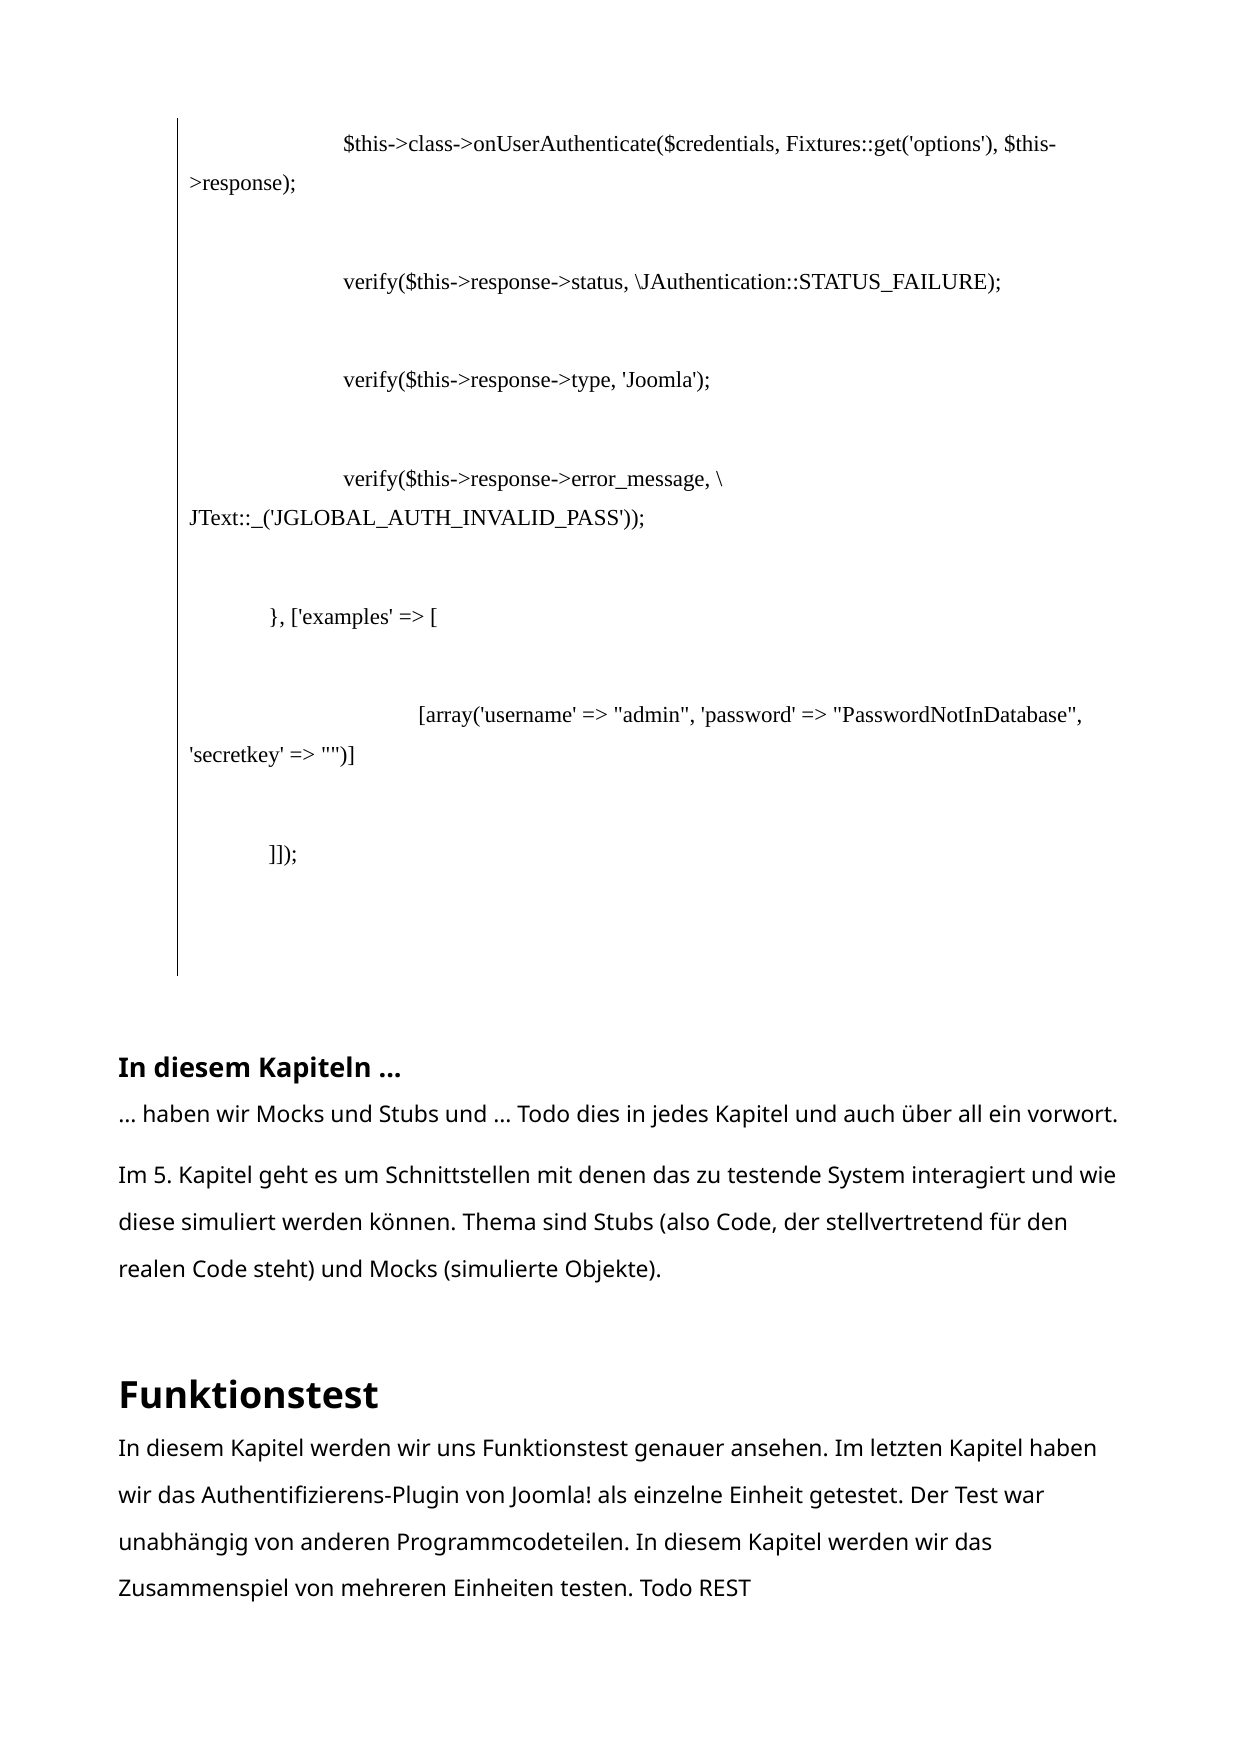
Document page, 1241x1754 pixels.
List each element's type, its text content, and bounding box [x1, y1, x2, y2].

text }, ['examples' => [ [178, 591, 1122, 629]
text verify($this->response->type, 'Joomla'); [178, 355, 1122, 393]
subtitle Funktionstest [118, 1368, 1122, 1419]
text verify($this->response->error_message, \JText::_('JGLOBAL_AUTH_INVALID_PASS')); [178, 453, 1122, 531]
subtitle In diesem Kapiteln ... [118, 1048, 1122, 1085]
text $this->class->onUserAuthenticate($credentials, Fixtures::get('options'), $this->response); [178, 118, 1122, 196]
text verify($this->response->status, \JAuthentication::STATUS_FAILURE); [178, 256, 1122, 294]
text … haben wir Mocks und Stubs und … Todo dies in jedes Kapitel und auch über all ein vorwort. [118, 1098, 1122, 1129]
text ]]); [178, 828, 1122, 866]
text In diesem Kapitel werden wir uns Funktionstest genauer ansehen. Im letzten Kapitel haben wir das Authentifizierens-Plugin von Joomla! als einzelne Einheit getestet. Der Test war unabhängig von anderen Programmcodeteilen. In diesem Kapitel werden wir das Zusammenspiel von mehreren Einheiten testen. Todo REST [118, 1432, 1122, 1604]
text Im 5. Kapitel geht es um Schnittstellen mit denen das zu testende System interagiert und wie diese simuliert werden können. Thema sind Stubs (also Code, der stellvertretend für den realen Code steht) und Mocks (simulierte Objekte). [118, 1159, 1122, 1284]
text [array('username' => "admin", 'password' => "PasswordNotInDatabase", 'secretkey' => "")] [178, 690, 1122, 767]
